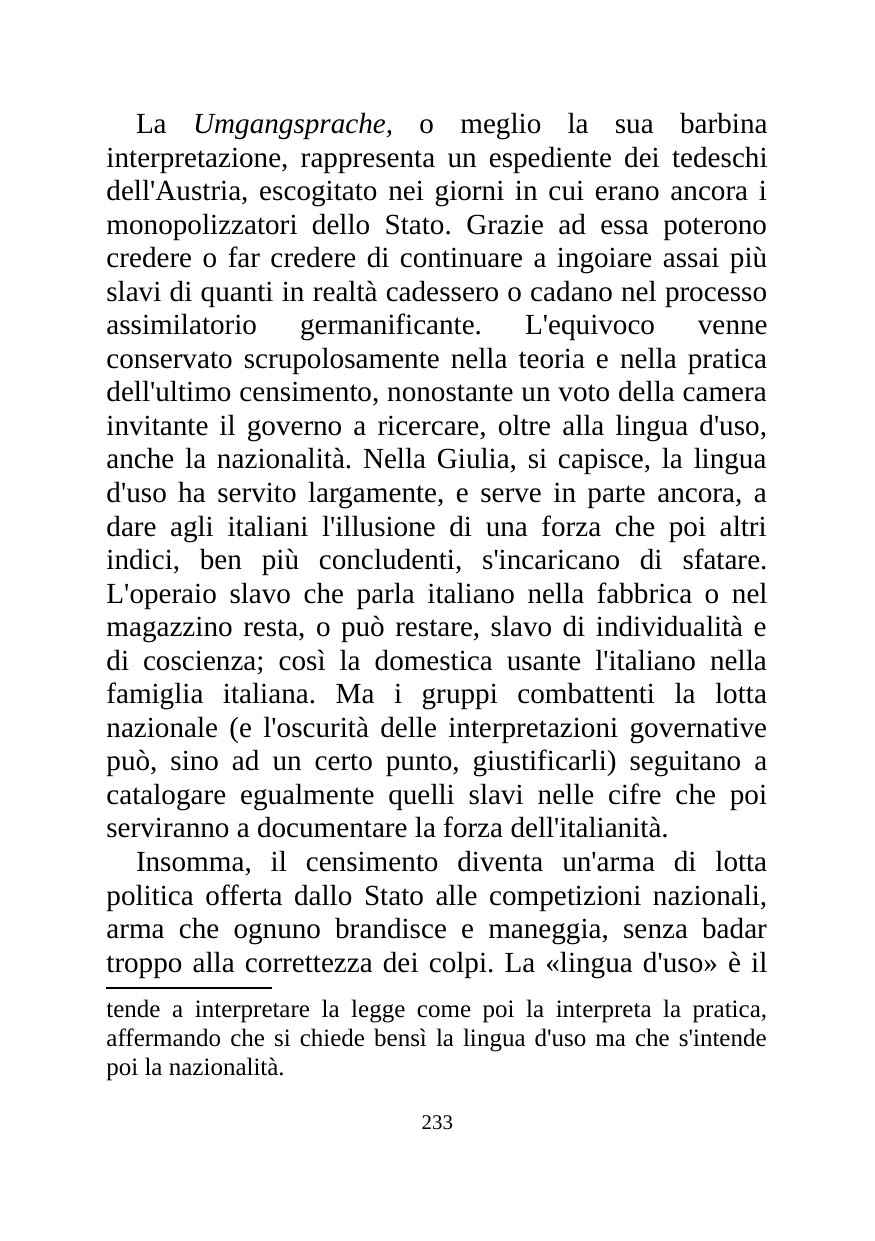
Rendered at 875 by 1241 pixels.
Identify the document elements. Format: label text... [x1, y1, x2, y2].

text La Umgangsprache, o meglio la sua barbina interpretazione, rappresenta un espediente dei tedeschi dell'Austria, escogitato nei giorni in cui erano ancora i monopolizzatori dello Stato. Grazie ad essa poterono credere o far credere di continuare a ingoiare assai più slavi di quanti in realtà cadessero o cadano nel processo assimilatorio germanificante. L'equivoco venne conservato scrupolosamente nella teoria e nella pratica dell'ultimo censimento, nonostante un voto della camera invitante il governo a ricercare, oltre alla lingua d'uso, anche la nazionalità. Nella Giulia, si capisce, la lingua d'uso ha servito largamente, e serve in parte ancora, a dare agli italiani l'illusione di una forza che poi altri indici, ben più concludenti, s'incaricano di sfatare. L'operaio slavo che parla italiano nella fabbrica o nel magazzino resta, o può restare, slavo di individualità e di coscienza; così la domestica usante l'italiano nella famiglia italiana. Ma i gruppi combattenti la lotta nazionale (e l'oscurità delle interpretazioni governative può, sino ad un certo punto, giustificarli) seguitano a catalogare egualmente quelli slavi nelle cifre che poi serviranno a documentare la forza dell'italianità. [106, 106, 768, 844]
text Insomma, il censimento diventa un'arma di lotta politica offerta dallo Stato alle competizioni nazionali, arma che ognuno brandisce e maneggia, senza badar troppo alla correttezza dei colpi. La «lingua d'uso» è il [106, 844, 768, 978]
text tende a interpretare la legge come poi la interpreta la pratica, affermando che si chiede bensì la lingua d'uso ma che s'intende poi la nazionalità. [106, 994, 768, 1080]
